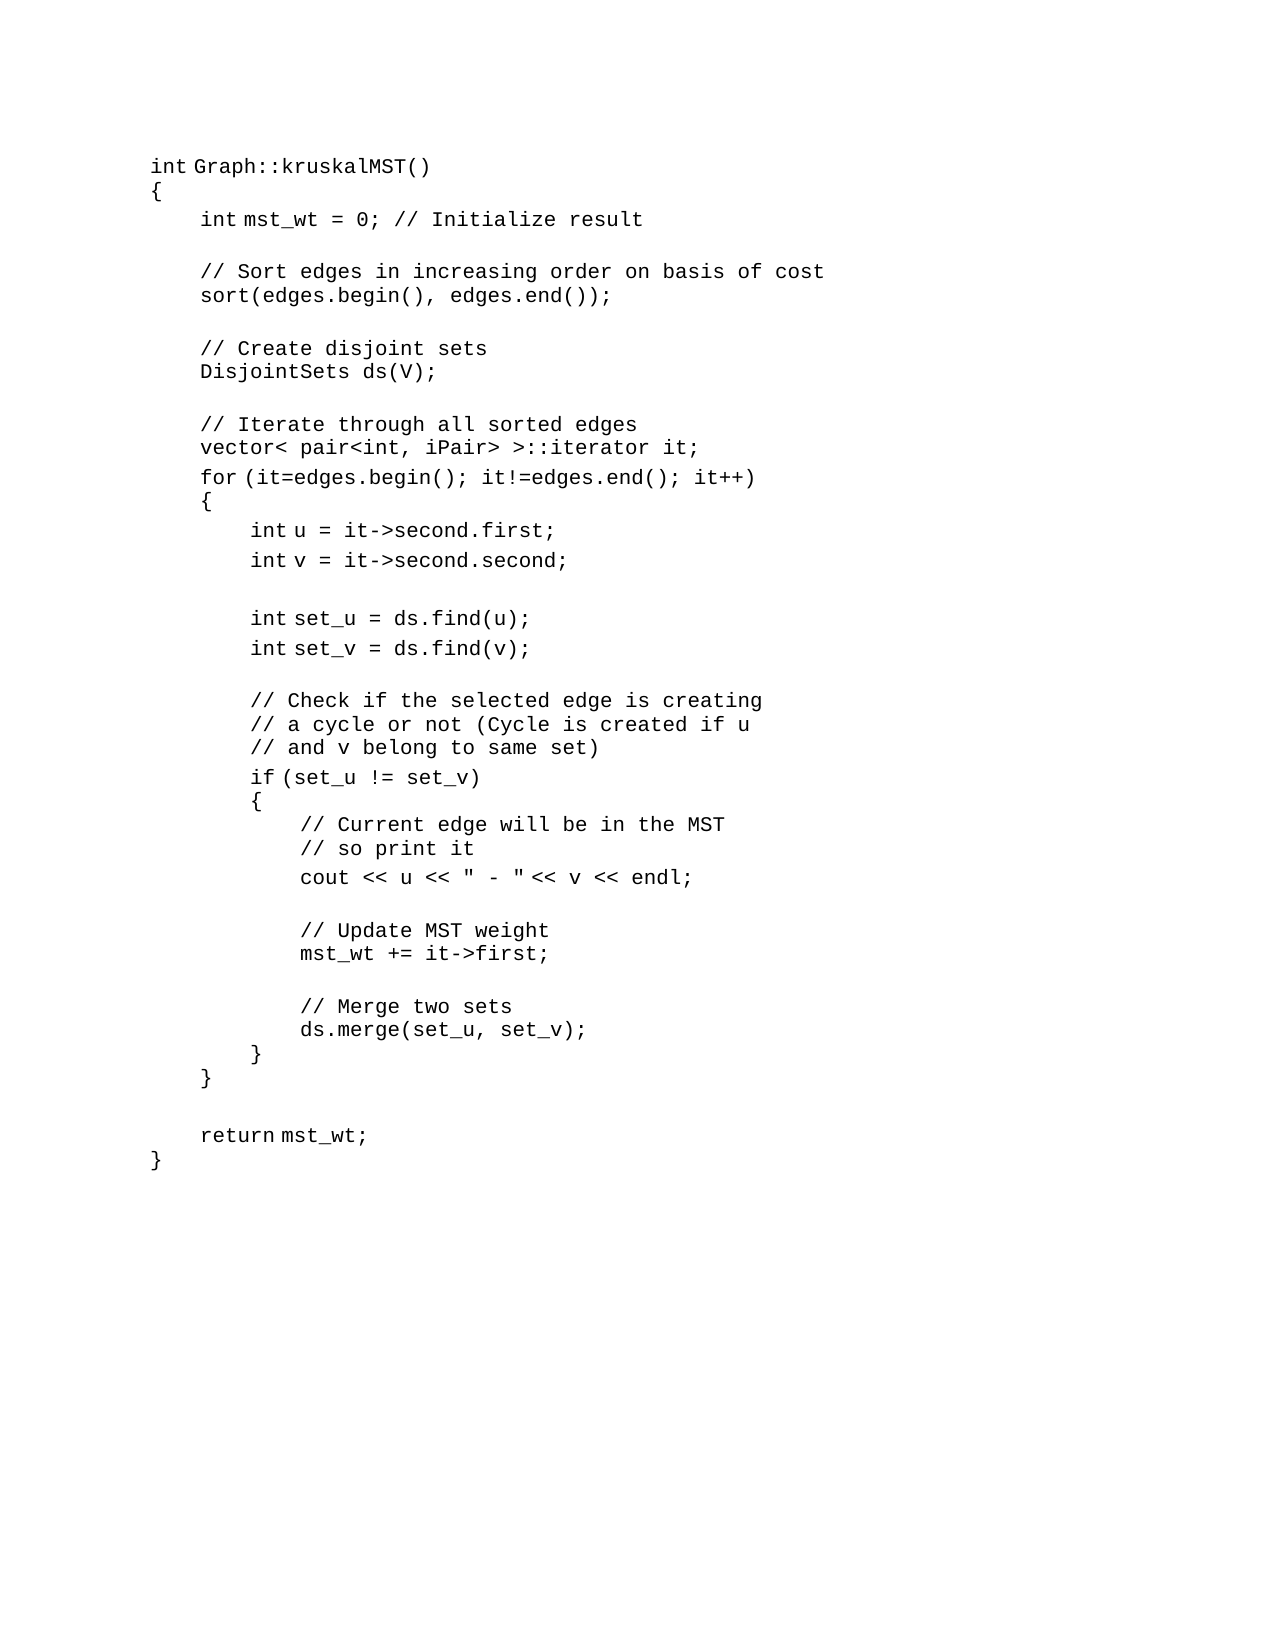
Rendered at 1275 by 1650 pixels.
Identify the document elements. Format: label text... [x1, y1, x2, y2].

text // and v belong to same set) [150, 737, 1125, 761]
text int Graph::kruskalMST() [150, 150, 1125, 179]
text sort(edges.begin(), edges.end()); [150, 285, 1125, 309]
text DisjointSets ds(V); [150, 361, 1125, 385]
text { [150, 491, 1125, 514]
text int set_u = ds.find(u); [150, 602, 1125, 632]
text // Merge two sets [150, 996, 1125, 1019]
text } [150, 1067, 1125, 1090]
text { [150, 179, 1125, 203]
text // so print it [150, 838, 1125, 861]
text // Sort edges in increasing order on basis of cost [150, 262, 1125, 285]
text vector< pair<int, iPair> >::iterator it; [150, 437, 1125, 461]
text // a cycle or not (Cycle is created if u [150, 714, 1125, 737]
text int u = it->second.first; [150, 514, 1125, 544]
text ds.merge(set_u, set_v); [150, 1019, 1125, 1043]
text int v = it->second.second; [150, 544, 1125, 573]
text if (set_u != set_v) [150, 761, 1125, 791]
text return mst_wt; [150, 1119, 1125, 1149]
text // Create disjoint sets [150, 338, 1125, 361]
text // Check if the selected edge is creating [150, 690, 1125, 714]
text // Current edge will be in the MST [150, 814, 1125, 838]
text int mst_wt = 0; // Initialize result [150, 203, 1125, 233]
text // Iterate through all sorted edges [150, 414, 1125, 437]
text // Update MST weight [150, 920, 1125, 943]
text for (it=edges.begin(); it!=edges.end(); it++) [150, 461, 1125, 491]
text { [150, 791, 1125, 814]
text } [150, 1043, 1125, 1067]
text cout << u << " - " << v << endl; [150, 861, 1125, 891]
text int set_v = ds.find(v); [150, 632, 1125, 661]
text } [150, 1149, 1125, 1172]
text mst_wt += it->first; [150, 943, 1125, 967]
